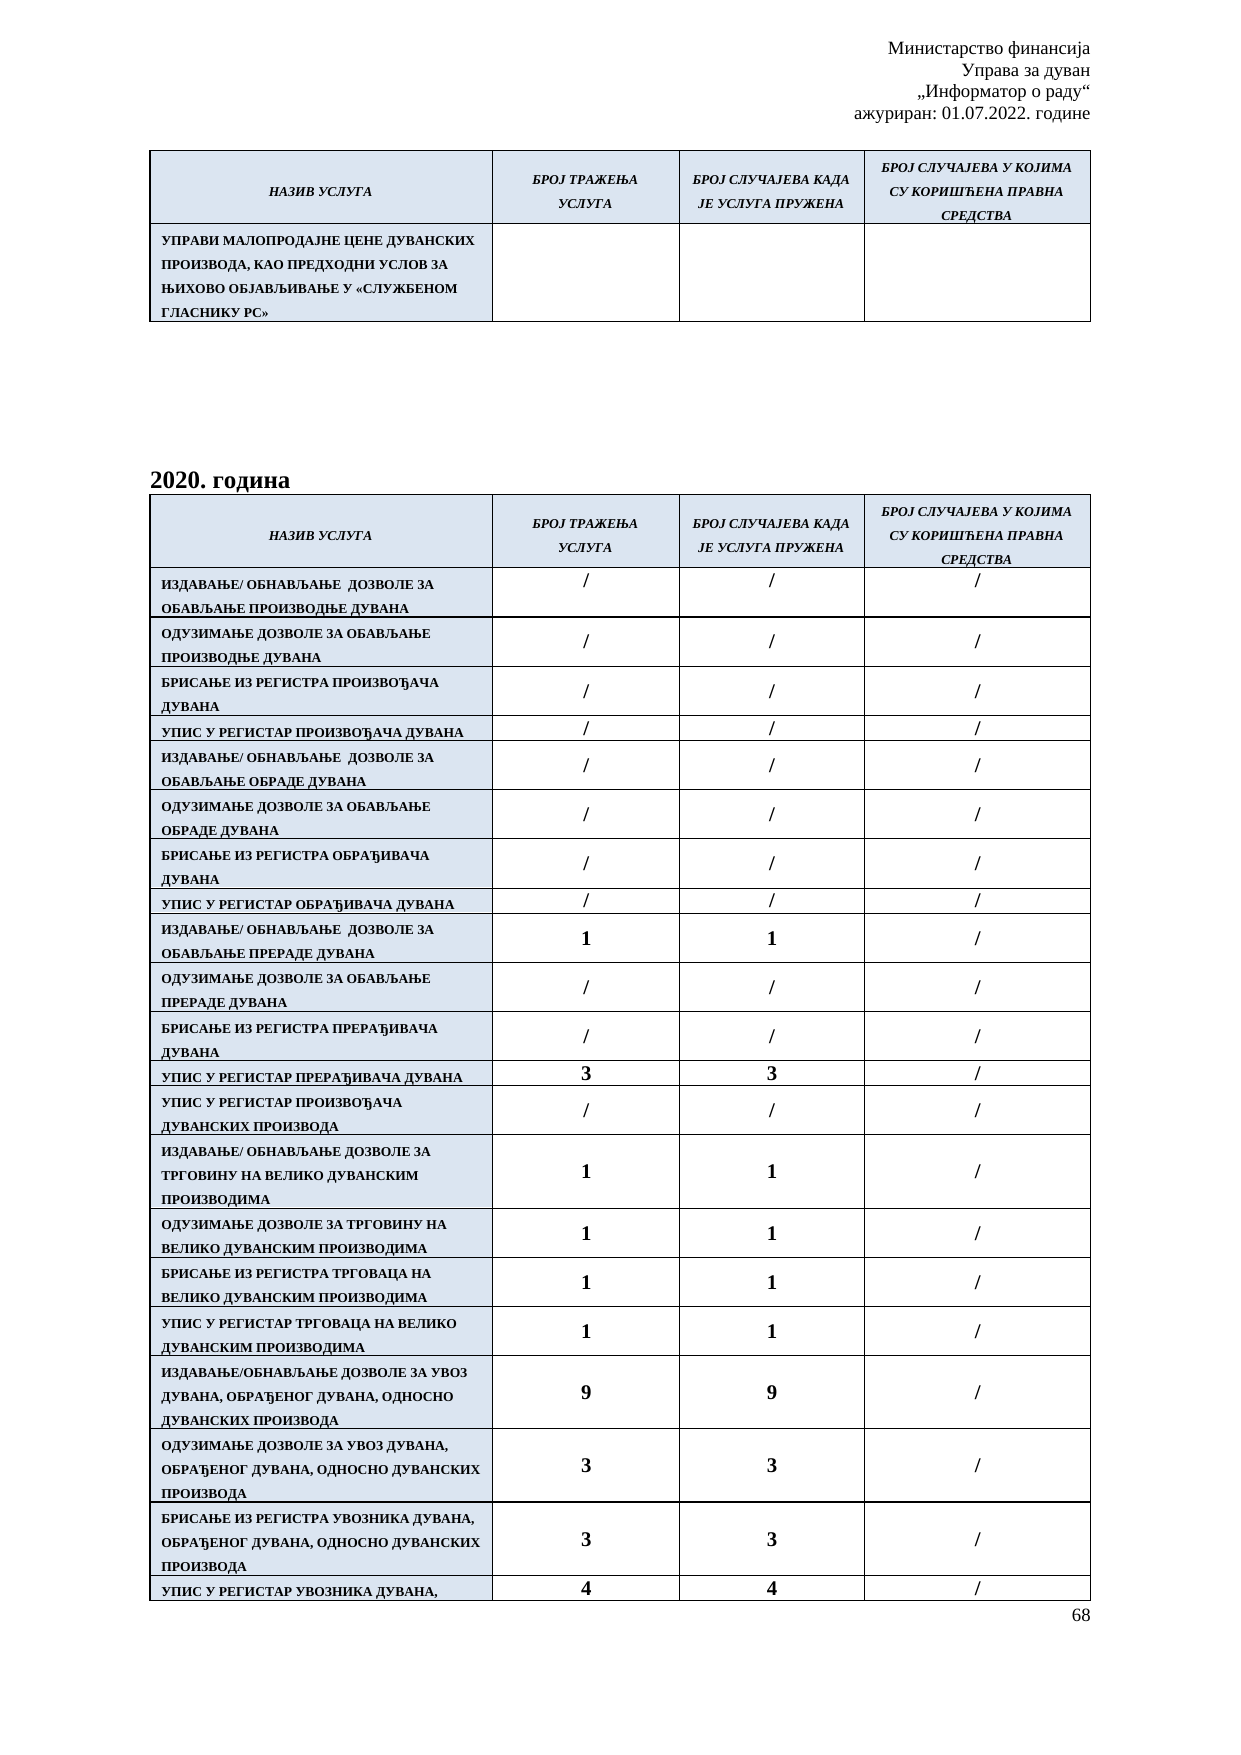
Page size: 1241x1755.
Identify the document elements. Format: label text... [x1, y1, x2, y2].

table_cell / [865, 1061, 1090, 1085]
table_cell / [493, 568, 679, 616]
table_cell / [865, 1503, 1090, 1575]
table_cell / [680, 1086, 864, 1134]
table_cell 3 [493, 1429, 679, 1501]
table_cell Одузимање дозволе за трговину на велико дуванским производима [151, 1209, 492, 1257]
table_cell 1 [493, 1258, 679, 1306]
table_cell / [493, 889, 679, 912]
table_cell [680, 224, 864, 321]
table_cell / [865, 1135, 1090, 1207]
table_cell / [680, 790, 864, 838]
table_header БРОЈ СЛУЧАЈЕВА У КОЈИМА СУ КОРИШЋЕНА ПРАВНА СРЕДСТВА [865, 495, 1090, 567]
table_cell 1 [493, 1209, 679, 1257]
table_cell / [865, 790, 1090, 838]
table_cell 1 [680, 914, 864, 962]
table_cell [865, 224, 1090, 321]
table_cell Одузимање дозволе за обављање ПРЕРАДЕ дувана [151, 963, 492, 1011]
table_cell / [865, 1356, 1090, 1428]
table_cell Упис у Регистар ПРЕРАЂИВАЧА дувана [151, 1061, 492, 1085]
table_cell [493, 224, 679, 321]
table_header БРОЈ СЛУЧАЈЕВА КАДА ЈЕ УСЛУГА ПРУЖЕНА [680, 495, 864, 567]
table_cell Упис у Регистар обрађивача дувана [151, 889, 492, 912]
table_cell / [493, 790, 679, 838]
table_cell / [680, 716, 864, 740]
table_cell 9 [493, 1356, 679, 1428]
table_cell / [865, 889, 1090, 912]
table_cell 3 [680, 1061, 864, 1085]
table_cell 1 [680, 1258, 864, 1306]
table_cell / [680, 568, 864, 616]
table_cell / [865, 741, 1090, 789]
table_cell 3 [680, 1429, 864, 1501]
text 2020. година [150, 465, 1090, 494]
table_cell / [493, 1012, 679, 1060]
table_cell / [493, 839, 679, 887]
table_header НАЗИВ УСЛУГА [151, 151, 492, 223]
table_cell / [493, 716, 679, 740]
table_cell Одузимање дозволе за обављање обраде дувана [151, 790, 492, 838]
table_cell / [865, 1209, 1090, 1257]
table_header БРОЈ ТРAЖЕЊА УСЛУГА [493, 151, 679, 223]
table_cell Управи малопродајне цене дуванских производа, као предходни услов за њихово објављивање у «Службеном гласнику РС» [151, 224, 492, 321]
table_cell 1 [493, 914, 679, 962]
table_cell Одузимање дозволе за увоз дувана, обрађеног дувана, односно дуванских производа [151, 1429, 492, 1501]
table_cell 1 [680, 1135, 864, 1207]
table_cell / [493, 667, 679, 715]
table_cell / [865, 963, 1090, 1011]
table_cell / [493, 741, 679, 789]
table_cell / [493, 963, 679, 1011]
table_cell Издавање/ Обнављање дозволе за обављање ПРЕРАДЕ дувана [151, 914, 492, 962]
table_cell Одузимање дозволе за обављање производње дувана [151, 618, 492, 666]
table_cell Издавање/ Обнављање дозволе за обављање производње дувана [151, 568, 492, 616]
table_cell / [865, 618, 1090, 666]
table_cell / [680, 889, 864, 912]
table_cell / [680, 963, 864, 1011]
table_cell / [865, 1576, 1090, 1600]
table_cell 1 [493, 1135, 679, 1207]
table_header БРОЈ ТРAЖЕЊА УСЛУГА [493, 495, 679, 567]
table_cell / [865, 1012, 1090, 1060]
table_cell Брисање из Регистра произвођача дувана [151, 667, 492, 715]
table_cell 4 [680, 1576, 864, 1600]
table_cell / [865, 839, 1090, 887]
table_cell / [865, 667, 1090, 715]
table_cell 9 [680, 1356, 864, 1428]
table_cell Брисање из Регистра ПРЕРАЂИВАЧА дувана [151, 1012, 492, 1060]
table_cell / [865, 1307, 1090, 1355]
table_cell Упис у Регистар трговаца на велико дуванским производима [151, 1307, 492, 1355]
table_cell 1 [680, 1209, 864, 1257]
table_cell Издавање/Обнављање дозволе за увоз дувана, обрађеног дувана, односно дуванских производа [151, 1356, 492, 1428]
table_cell Упис у Регистар произвођача дуванских производа [151, 1086, 492, 1134]
table_cell 3 [493, 1061, 679, 1085]
table_cell / [865, 568, 1090, 616]
table_cell Упис у Регистар произвођача дувана [151, 716, 492, 740]
table_cell 4 [493, 1576, 679, 1600]
table_cell / [680, 618, 864, 666]
table_cell Брисање из Регистра обрађивача дувана [151, 839, 492, 887]
table_cell / [493, 1086, 679, 1134]
table_cell 3 [493, 1503, 679, 1575]
table_cell Издавање/ Обнављање дозволе за трговину на велико дуванским производима [151, 1135, 492, 1207]
table_cell Издавање/ Обнављање дозволе за обављање обраде дувана [151, 741, 492, 789]
table_cell / [680, 741, 864, 789]
table_cell / [865, 1258, 1090, 1306]
table_cell / [680, 1012, 864, 1060]
table_header БРОЈ СЛУЧАЈЕВА У КОЈИМА СУ КОРИШЋЕНА ПРАВНА СРЕДСТВА [865, 151, 1090, 223]
table_header НАЗИВ УСЛУГА [151, 495, 492, 567]
table_cell Брисање из Регистра трговаца на велико дуванским производима [151, 1258, 492, 1306]
table_cell 1 [680, 1307, 864, 1355]
table_cell / [865, 1086, 1090, 1134]
table_header БРОЈ СЛУЧАЈЕВА КАДА ЈЕ УСЛУГА ПРУЖЕНА [680, 151, 864, 223]
table_cell 3 [680, 1503, 864, 1575]
table_cell / [493, 618, 679, 666]
table_cell / [680, 667, 864, 715]
table_cell / [865, 716, 1090, 740]
table_cell Упис у Регистар увозника дувана, [151, 1576, 492, 1600]
table_cell / [865, 914, 1090, 962]
table_cell / [680, 839, 864, 887]
table_cell / [865, 1429, 1090, 1501]
table_cell 1 [493, 1307, 679, 1355]
table_cell Брисање из Регистра увозника дувана, обрађеног дувана, односно дуванских производа [151, 1503, 492, 1575]
